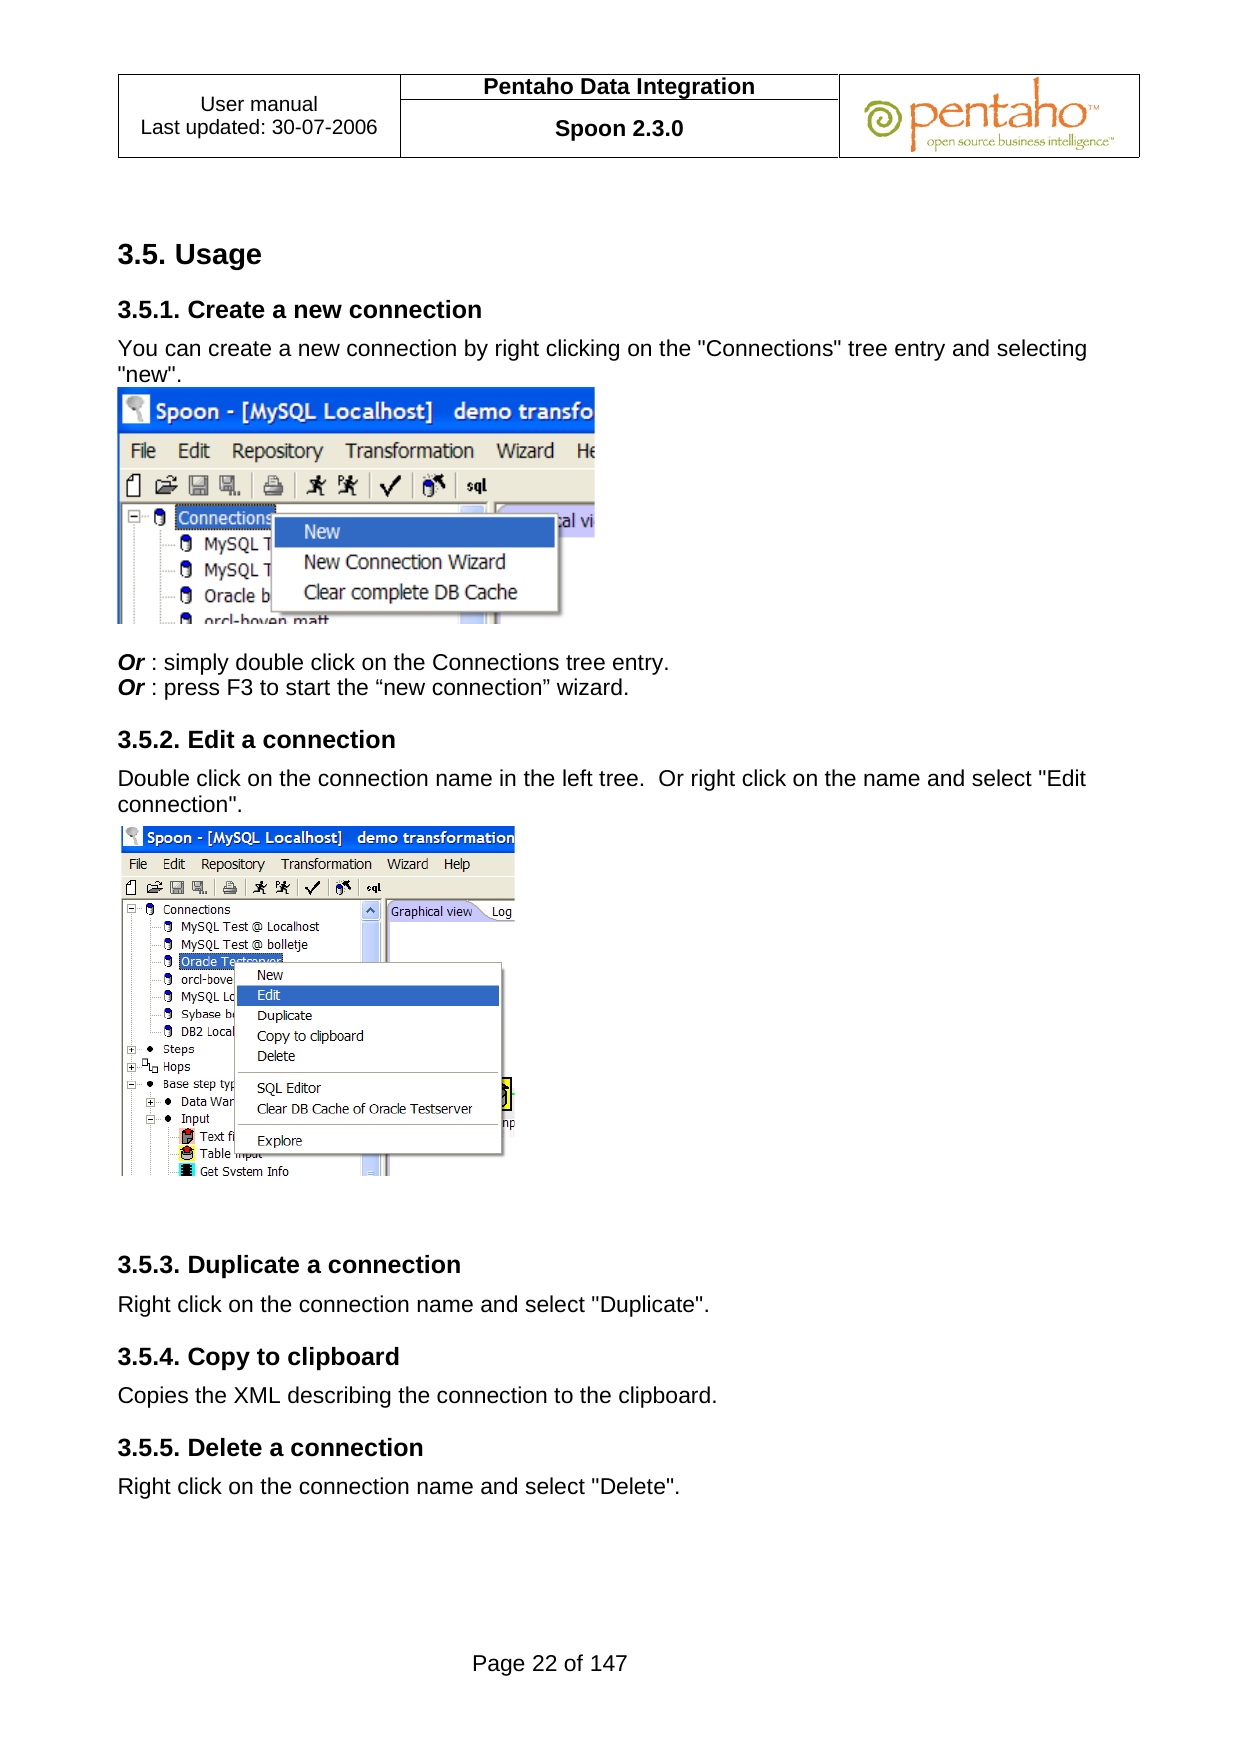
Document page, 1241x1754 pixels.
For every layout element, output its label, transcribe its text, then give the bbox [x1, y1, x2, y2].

subtitle Copy to clipboard [117, 1342, 1137, 1370]
text Or : simply double click on the Connections tree entry. [117, 649, 1137, 675]
text You can create a new connection by right clicking on the "Connections" tree entry and selecting "new". [117, 336, 1137, 387]
text Or : press F3 to start the “new connection” wizard. [117, 675, 1137, 701]
text Right click on the connection name and select "Duplicate". [117, 1292, 1137, 1317]
subtitle Delete a connection [117, 1433, 1137, 1461]
subtitle Edit a connection [117, 726, 1137, 754]
text Right click on the connection name and select "Delete". [117, 1474, 1137, 1499]
subtitle Usage [117, 238, 1137, 270]
text Copies the XML describing the connection to the clipboard. [117, 1383, 1137, 1408]
text Double click on the connection name in the left tree. Or right click on the name and select "Edit connection". [117, 766, 1137, 817]
subtitle Duplicate a connection [117, 1251, 1137, 1279]
subtitle Create a new connection [117, 295, 1137, 323]
